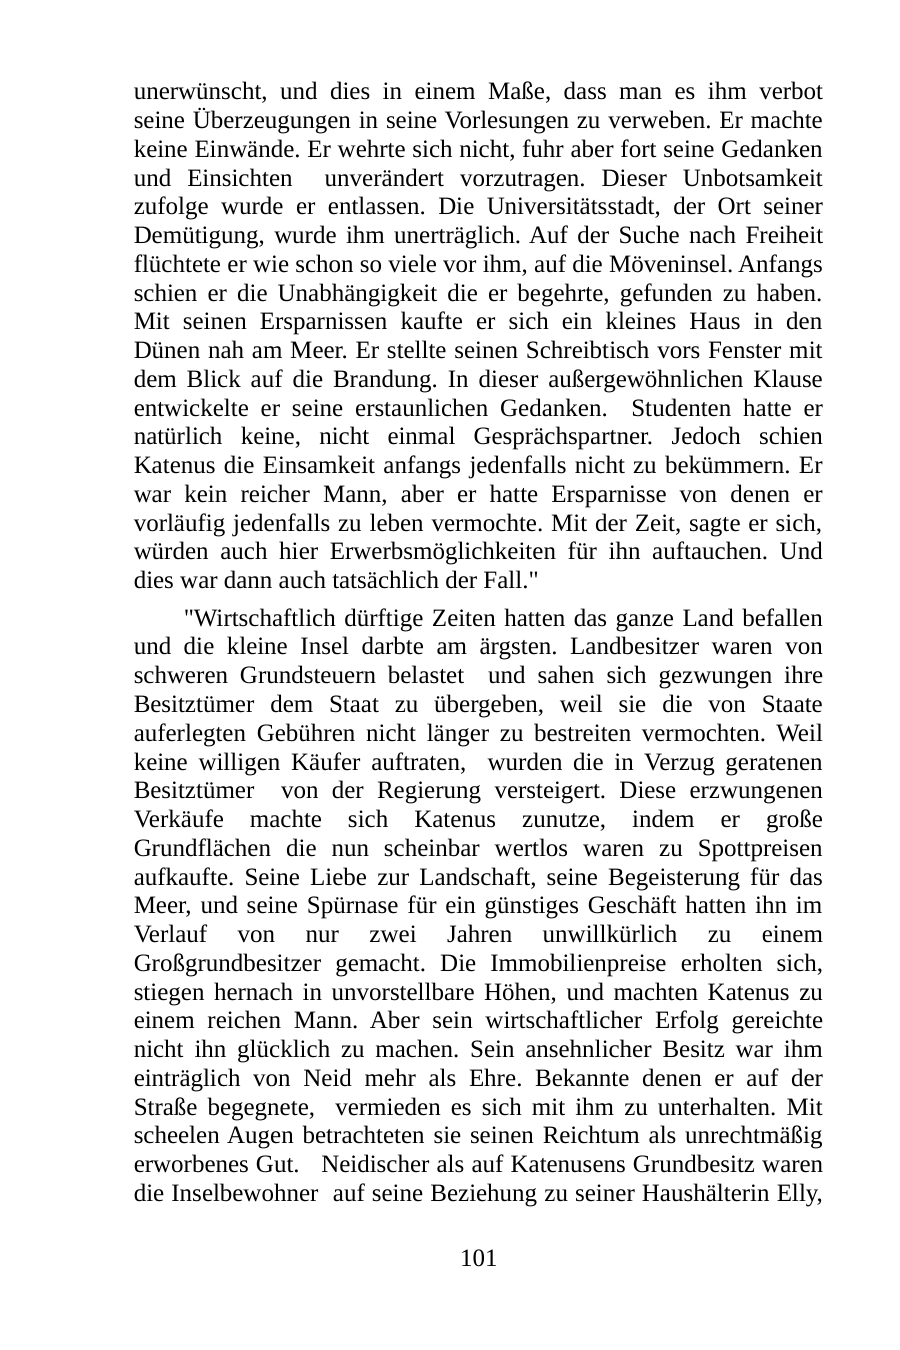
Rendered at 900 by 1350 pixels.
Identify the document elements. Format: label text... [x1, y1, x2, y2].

text "Wirtschaftlich dürftige Zeiten hatten das ganze Land befallen und die kleine Insel darbte am ärgsten. Landbesitzer waren von schweren Grundsteuern belastet und sahen sich gezwungen ihre Besitztümer dem Staat zu übergeben, weil sie die von Staate auferlegten Gebühren nicht länger zu bestreiten vermochten. Weil keine willigen Käufer auftraten, wurden die in Verzug geratenen Besitztümer von der Regierung versteigert. Diese erzwungenen Verkäufe machte sich Katenus zunutze, indem er große Grundflächen die nun scheinbar wertlos waren zu Spottpreisen aufkaufte. Seine Liebe zur Landschaft, seine Begeisterung für das Meer, und seine Spürnase für ein günstiges Geschäft hatten ihn im Verlauf von nur zwei Jahren unwillkürlich zu einem Großgrundbesitzer gemacht. Die Immobilienpreise erholten sich, stiegen hernach in unvorstellbare Höhen, und machten Katenus zu einem reichen Mann. Aber sein wirtschaftlicher Erfolg gereichte nicht ihn glücklich zu machen. Sein ansehnlicher Besitz war ihm einträglich von Neid mehr als Ehre. Bekannte denen er auf der Straße begegnete, vermieden es sich mit ihm zu unterhalten. Mit scheelen Augen betrachteten sie seinen Reichtum als unrechtmäßig erworbenes Gut. Neidischer als auf Katenusens Grundbesitz waren die Inselbewohner auf seine Beziehung zu seiner Haushälterin Elly, [133, 603, 823, 1207]
text unerwünscht, und dies in einem Maße, dass man es ihm verbot seine Überzeugungen in seine Vorlesungen zu verweben. Er machte keine Einwände. Er wehrte sich nicht, fuhr aber fort seine Gedanken und Einsichten unverändert vorzutragen. Dieser Unbotsamkeit zufolge wurde er entlassen. Die Universitätsstadt, der Ort seiner Demütigung, wurde ihm unerträglich. Auf der Suche nach Freiheit flüchtete er wie schon so viele vor ihm, auf die Möveninsel. Anfangs schien er die Unabhängigkeit die er begehrte, gefunden zu haben. Mit seinen Ersparnissen kaufte er sich ein kleines Haus in den Dünen nah am Meer. Er stellte seinen Schreibtisch vors Fenster mit dem Blick auf die Brandung. In dieser außergewöhnlichen Klause entwickelte er seine erstaunlichen Gedanken. Studenten hatte er natürlich keine, nicht einmal Gesprächspartner. Jedoch schien Katenus die Einsamkeit anfangs jedenfalls nicht zu bekümmern. Er war kein reicher Mann, aber er hatte Ersparnisse von denen er vorläufig jedenfalls zu leben vermochte. Mit der Zeit, sagte er sich, würden auch hier Erwerbsmöglichkeiten für ihn auftauchen. Und dies war dann auch tatsächlich der Fall." [133, 76, 823, 594]
